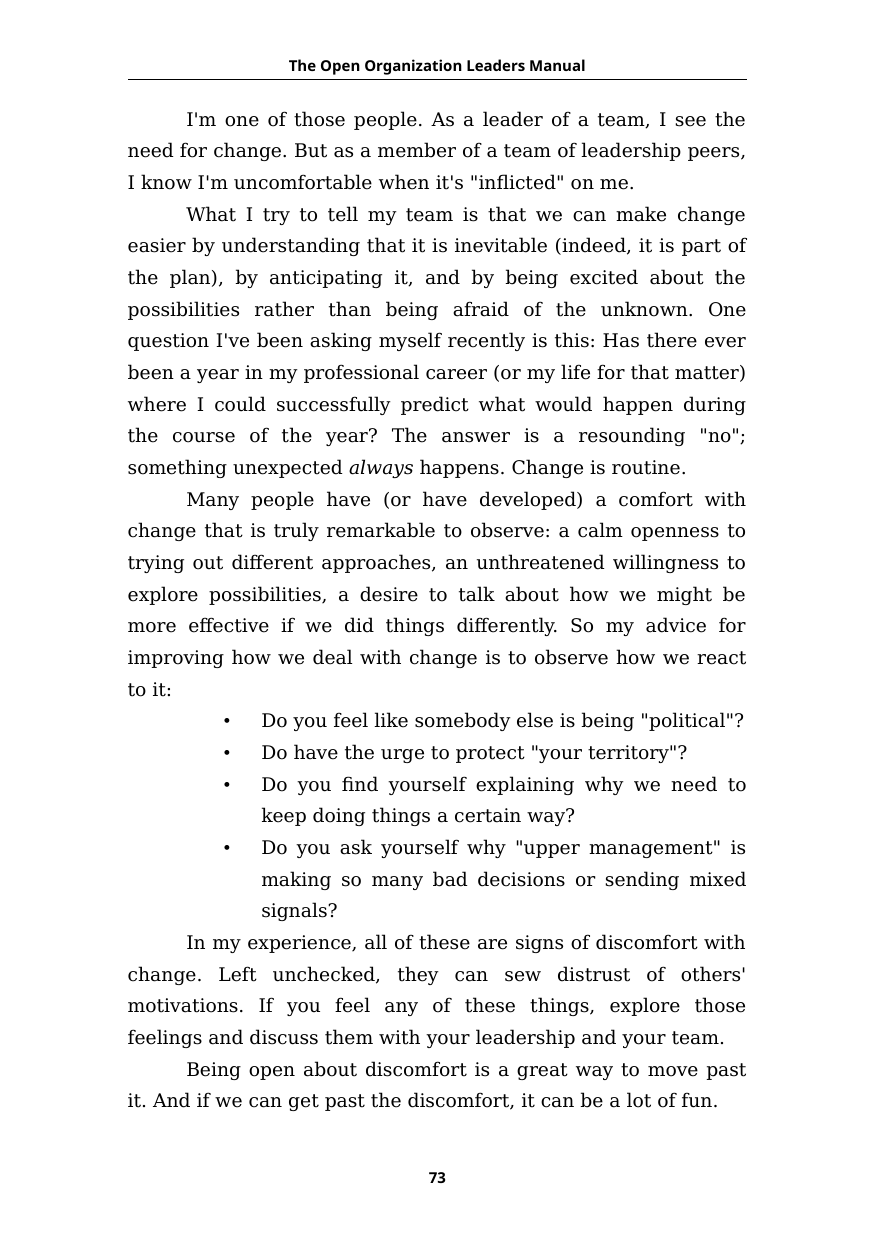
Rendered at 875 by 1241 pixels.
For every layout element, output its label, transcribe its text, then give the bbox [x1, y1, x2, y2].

list Do you feel like somebody else is being "political"? [223, 710, 747, 732]
text What I try to tell my team is that we can make change easier by understanding that it is inevitable (indeed, it is part of the plan), by anticipating it, and by being excited about the possibilities rather than being afraid of the unknown. One question I've been asking myself recently is this: Has there ever been a year in my professional career (or my life for that matter) where I could successfully predict what would happen during the course of the year? The answer is a resounding "no"; something unexpected always happens. Change is routine. [127, 204, 747, 479]
text I'm one of those people. As a leader of a team, I see the need for change. But as a member of a team of leadership peers, I know I'm uncomfortable when it's "inflicted" on me. [127, 109, 747, 194]
text Being open about discomfort is a great way to move past it. And if we can get past the discomfort, it can be a lot of fun. [127, 1059, 747, 1112]
list Do you find yourself explaining why we need to keep doing things a certain way? [223, 774, 747, 827]
text Many people have (or have developed) a comfort with change that is truly remarkable to observe: a calm openness to trying out different approaches, an unthreatened willingness to explore possibilities, a desire to talk about how we might be more effective if we did things differently. So my advice for improving how we deal with change is to observe how we react to it: [127, 489, 747, 701]
list Do have the urge to protect "your territory"? [223, 742, 747, 764]
list Do you ask yourself why "upper management" is making so many bad decisions or sending mixed signals? [223, 837, 747, 922]
text In my experience, all of these are signs of discomfort with change. Left unchecked, they can sew distrust of others' motivations. If you feel any of these things, explore those feelings and discuss them with your leadership and your team. [127, 932, 747, 1049]
